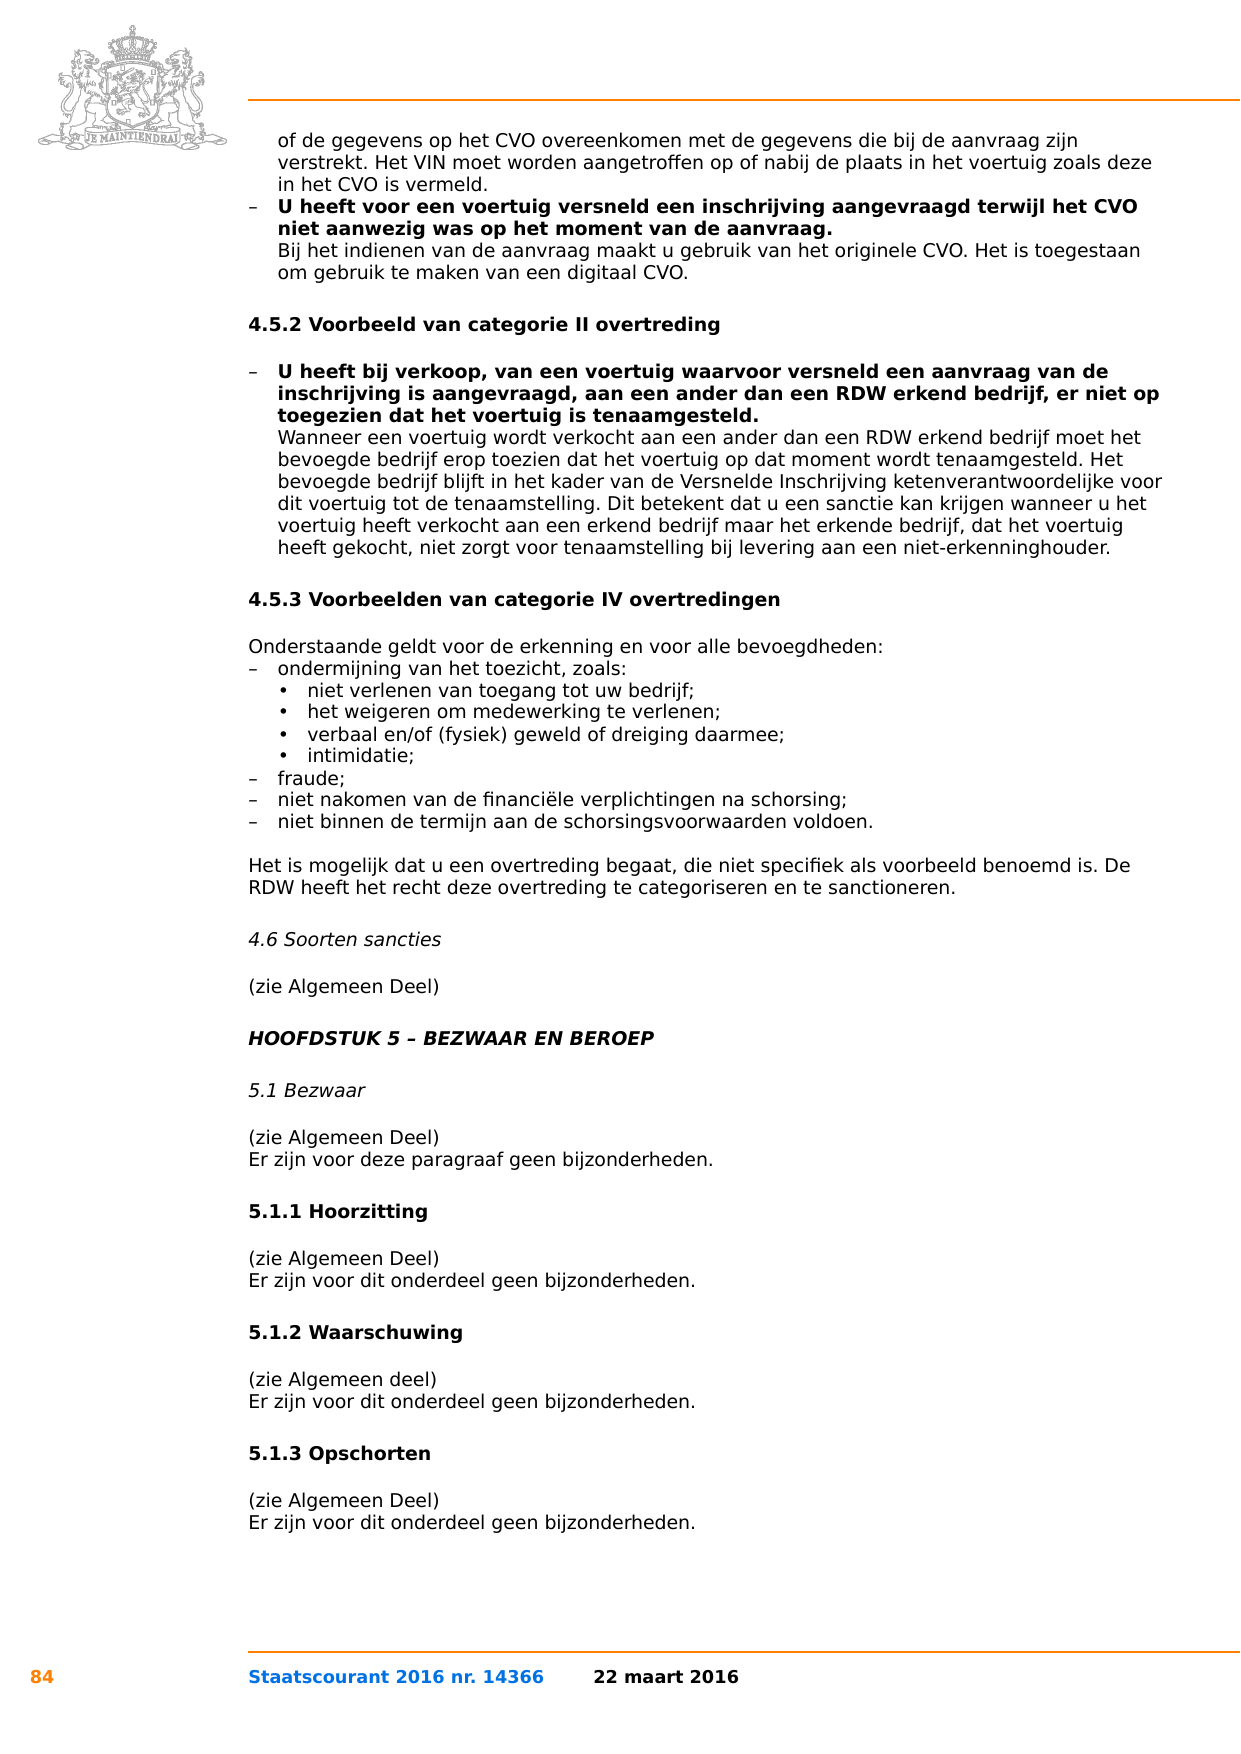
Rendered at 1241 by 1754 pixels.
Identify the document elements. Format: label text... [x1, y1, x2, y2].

text Er zijn voor dit onderdeel geen bijzonderheden. [248, 1391, 1163, 1413]
text Wanneer een voertuig wordt verkocht aan een ander dan een RDW erkend bedrijf moet het bevoegde bedrijf erop toezien dat het voertuig op dat moment wordt tenaamgesteld. Het bevoegde bedrijf blijft in het kader van de Versnelde Inschrijving ketenverantwoordelijke voor dit voertuig tot de tenaamstelling. Dit betekent dat u een sanctie kan krijgen wanneer u het voertuig heeft verkocht aan een erkend bedrijf maar het erkende bedrijf, dat het voertuig heeft gekocht, niet zorgt voor tenaamstelling bij levering aan een niet-erkenninghouder. [277, 427, 1163, 558]
text – U heeft voor een voertuig versneld een inschrijving aangevraagd terwijl het CVO niet aanwezig was op het moment van de aanvraag. [248, 196, 1163, 240]
text – ondermijning van het toezicht, zoals: [248, 657, 1163, 679]
subtitle 5.1.1 Hoorzitting [248, 1201, 1163, 1223]
subtitle 5.1.3 Opschorten [248, 1443, 1163, 1465]
text – niet binnen de termijn aan de schorsingsvoorwaarden voldoen. [248, 811, 1163, 833]
text • intimidatie; [278, 745, 1163, 767]
text – U heeft bij verkoop, van een voertuig waarvoor versneld een aanvraag van de inschrijving is aangevraagd, aan een ander dan een RDW erkend bedrijf, er niet op toegezien dat het voertuig is tenaamgesteld. [248, 361, 1163, 427]
text (zie Algemeen Deel) [248, 1127, 1163, 1149]
subtitle 4.6 Soorten sancties [248, 929, 1163, 951]
subtitle 4.5.3 Voorbeelden van categorie IV overtredingen [248, 588, 1163, 611]
text (zie Algemeen deel) [248, 1369, 1163, 1391]
picture [38, 25, 227, 150]
text • het weigeren om medewerking te verlenen; [278, 701, 1163, 723]
subtitle 5.1 Bezwaar [248, 1080, 1163, 1102]
text (zie Algemeen Deel) [248, 1490, 1163, 1512]
subtitle HOOFDSTUK 5 – BEZWAAR EN BEROEP [248, 1028, 1163, 1050]
text of de gegevens op het CVO overeenkomen met de gegevens die bij de aanvraag zijn verstrekt. Het VIN moet worden aangetroffen op of nabij de plaats in het voertuig zoals deze in het CVO is vermeld. [277, 130, 1163, 196]
text • verbaal en/of (fysiek) geweld of dreiging daarmee; [278, 723, 1163, 745]
text Er zijn voor deze paragraaf geen bijzonderheden. [248, 1149, 1163, 1171]
text (zie Algemeen Deel) [248, 976, 1163, 998]
text Bij het indienen van de aanvraag maakt u gebruik van het originele CVO. Het is toegestaan om gebruik te maken van een digitaal CVO. [277, 240, 1163, 284]
subtitle 5.1.2 Waarschuwing [248, 1322, 1163, 1344]
text Er zijn voor dit onderdeel geen bijzonderheden. [248, 1512, 1163, 1534]
text • niet verlenen van toegang tot uw bedrijf; [278, 679, 1163, 701]
text Het is mogelijk dat u een overtreding begaat, die niet specifiek als voorbeeld benoemd is. De RDW heeft het recht deze overtreding te categoriseren en te sanctioneren. [248, 855, 1163, 899]
text Er zijn voor dit onderdeel geen bijzonderheden. [248, 1270, 1163, 1292]
subtitle 4.5.2 Voorbeeld van categorie II overtreding [248, 314, 1163, 336]
text – niet nakomen van de financiële verplichtingen na schorsing; [248, 789, 1163, 811]
text (zie Algemeen Deel) [248, 1248, 1163, 1270]
text – fraude; [248, 767, 1163, 789]
text Onderstaande geldt voor de erkenning en voor alle bevoegdheden: [248, 636, 1163, 657]
